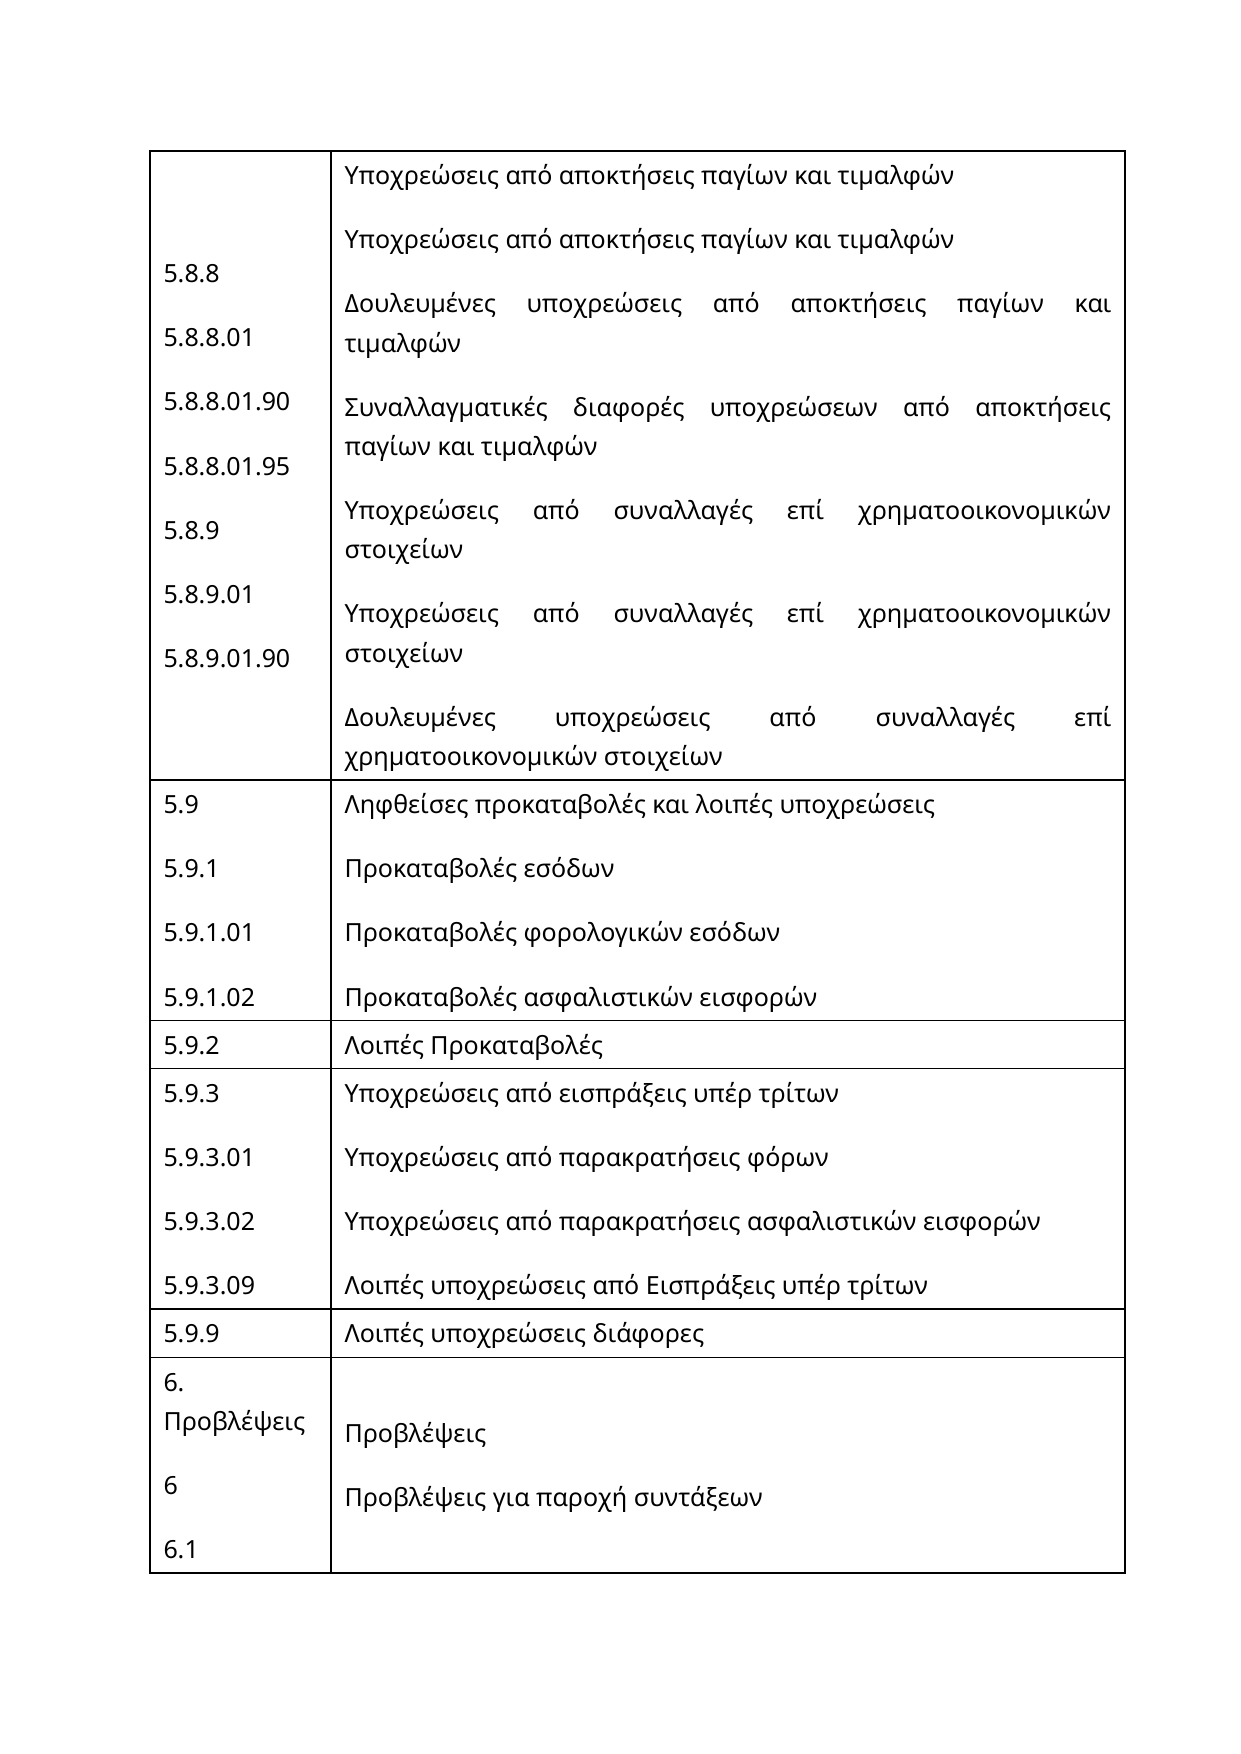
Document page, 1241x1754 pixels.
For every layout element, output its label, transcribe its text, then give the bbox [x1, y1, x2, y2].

table_cell Λοιπές υποχρεώσεις διάφορες [332, 1310, 1124, 1356]
table_cell 5.8.8 5.8.8.01 5.8.8.01.90 5.8.8.01.95 5.8.9 5.8.9.01 5.8.9.01.90 [151, 152, 330, 779]
table_cell Υποχρεώσεις από εισπράξεις υπέρ τρίτων Υποχρεώσεις από παρακρατήσεις φόρων Υποχρεώσεις από παρακρατήσεις ασφαλιστικών εισφορών Λοιπές υποχρεώσεις από Εισπράξεις υπέρ τρίτων [332, 1069, 1124, 1308]
table_cell 5.9.9 [151, 1310, 330, 1356]
table_cell Λοιπές Προκαταβολές [332, 1021, 1124, 1068]
table_cell 5.9.2 [151, 1021, 330, 1068]
table_cell Υποχρεώσεις από αποκτήσεις παγίων και τιμαλφών Υποχρεώσεις από αποκτήσεις παγίων και τιμαλφών Δουλευμένες υποχρεώσεις από αποκτήσεις παγίων και τιμαλφών Συναλλαγματικές διαφορές υποχρεώσεων από αποκτήσεις παγίων και τιμαλφών Υποχρεώσεις από συναλλαγές επί χρηματοοικονομικών στοιχείων Υποχρεώσεις από συναλλαγές επί χρηματοοικονομικών στοιχείων Δουλευμένες υποχρεώσεις από συναλλαγές επί χρηματοοικονομικών στοιχείων [332, 152, 1124, 779]
table_cell 5.9.3 5.9.3.01 5.9.3.02 5.9.3.09 [151, 1069, 330, 1308]
table_cell 6. Προβλέψεις 6 6.1 [151, 1358, 330, 1572]
table_cell Προβλέψεις Προβλέψεις για παροχή συντάξεων [332, 1358, 1124, 1572]
table_cell 5.9 5.9.1 5.9.1.01 5.9.1.02 [151, 781, 330, 1019]
table_cell Ληφθείσες προκαταβολές και λοιπές υποχρεώσεις Προκαταβολές εσόδων Προκαταβολές φορολογικών εσόδων Προκαταβολές ασφαλιστικών εισφορών [332, 781, 1124, 1019]
